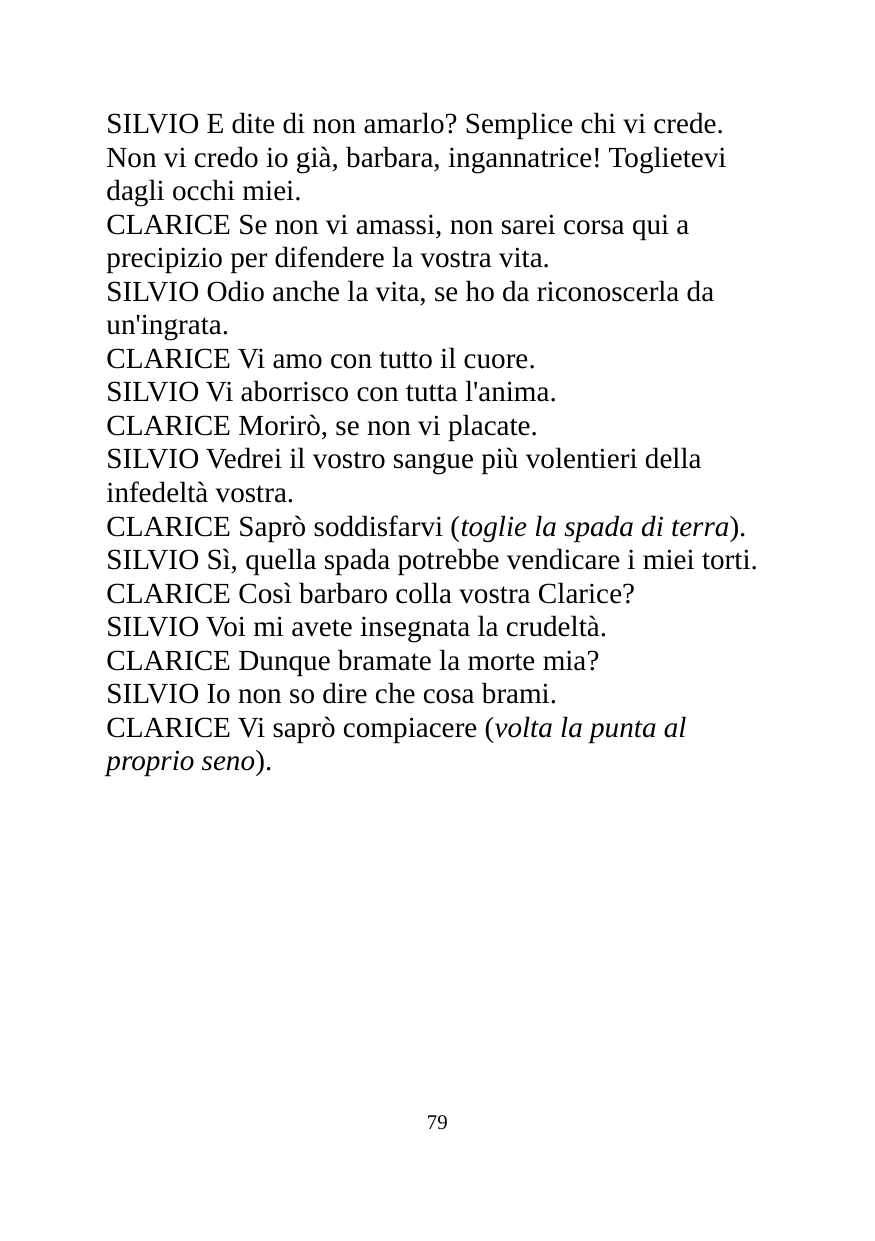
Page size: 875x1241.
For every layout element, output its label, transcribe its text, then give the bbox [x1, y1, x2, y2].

text SILVIO Vedrei il vostro sangue più volentieri della infedeltà vostra. [106, 442, 768, 509]
text CLARICE Così barbaro colla vostra Clarice? [106, 576, 768, 609]
text CLARICE Saprò soddisfarvi (toglie la spada di terra). [106, 509, 768, 542]
text CLARICE Dunque bramate la morte mia? [106, 643, 768, 676]
text CLARICE Se non vi amassi, non sarei corsa qui a precipizio per difendere la vostra vita. [106, 207, 768, 274]
text CLARICE Vi saprò compiacere (volta la punta al proprio seno). [106, 710, 768, 777]
text SILVIO Voi mi avete insegnata la crudeltà. [106, 609, 768, 643]
text SILVIO E dite di non amarlo? Semplice chi vi crede. Non vi credo io già, barbara, ingannatrice! Toglietevi dagli occhi miei. [106, 106, 768, 207]
text SILVIO Odio anche la vita, se ho da riconoscerla da un'ingrata. [106, 274, 768, 341]
text CLARICE Vi amo con tutto il cuore. [106, 341, 768, 374]
text SILVIO Vi aborrisco con tutta l'anima. [106, 374, 768, 408]
text SILVIO Io non so dire che cosa brami. [106, 676, 768, 710]
text SILVIO Sì, quella spada potrebbe vendicare i miei torti. [106, 542, 768, 576]
text CLARICE Morirò, se non vi placate. [106, 408, 768, 442]
